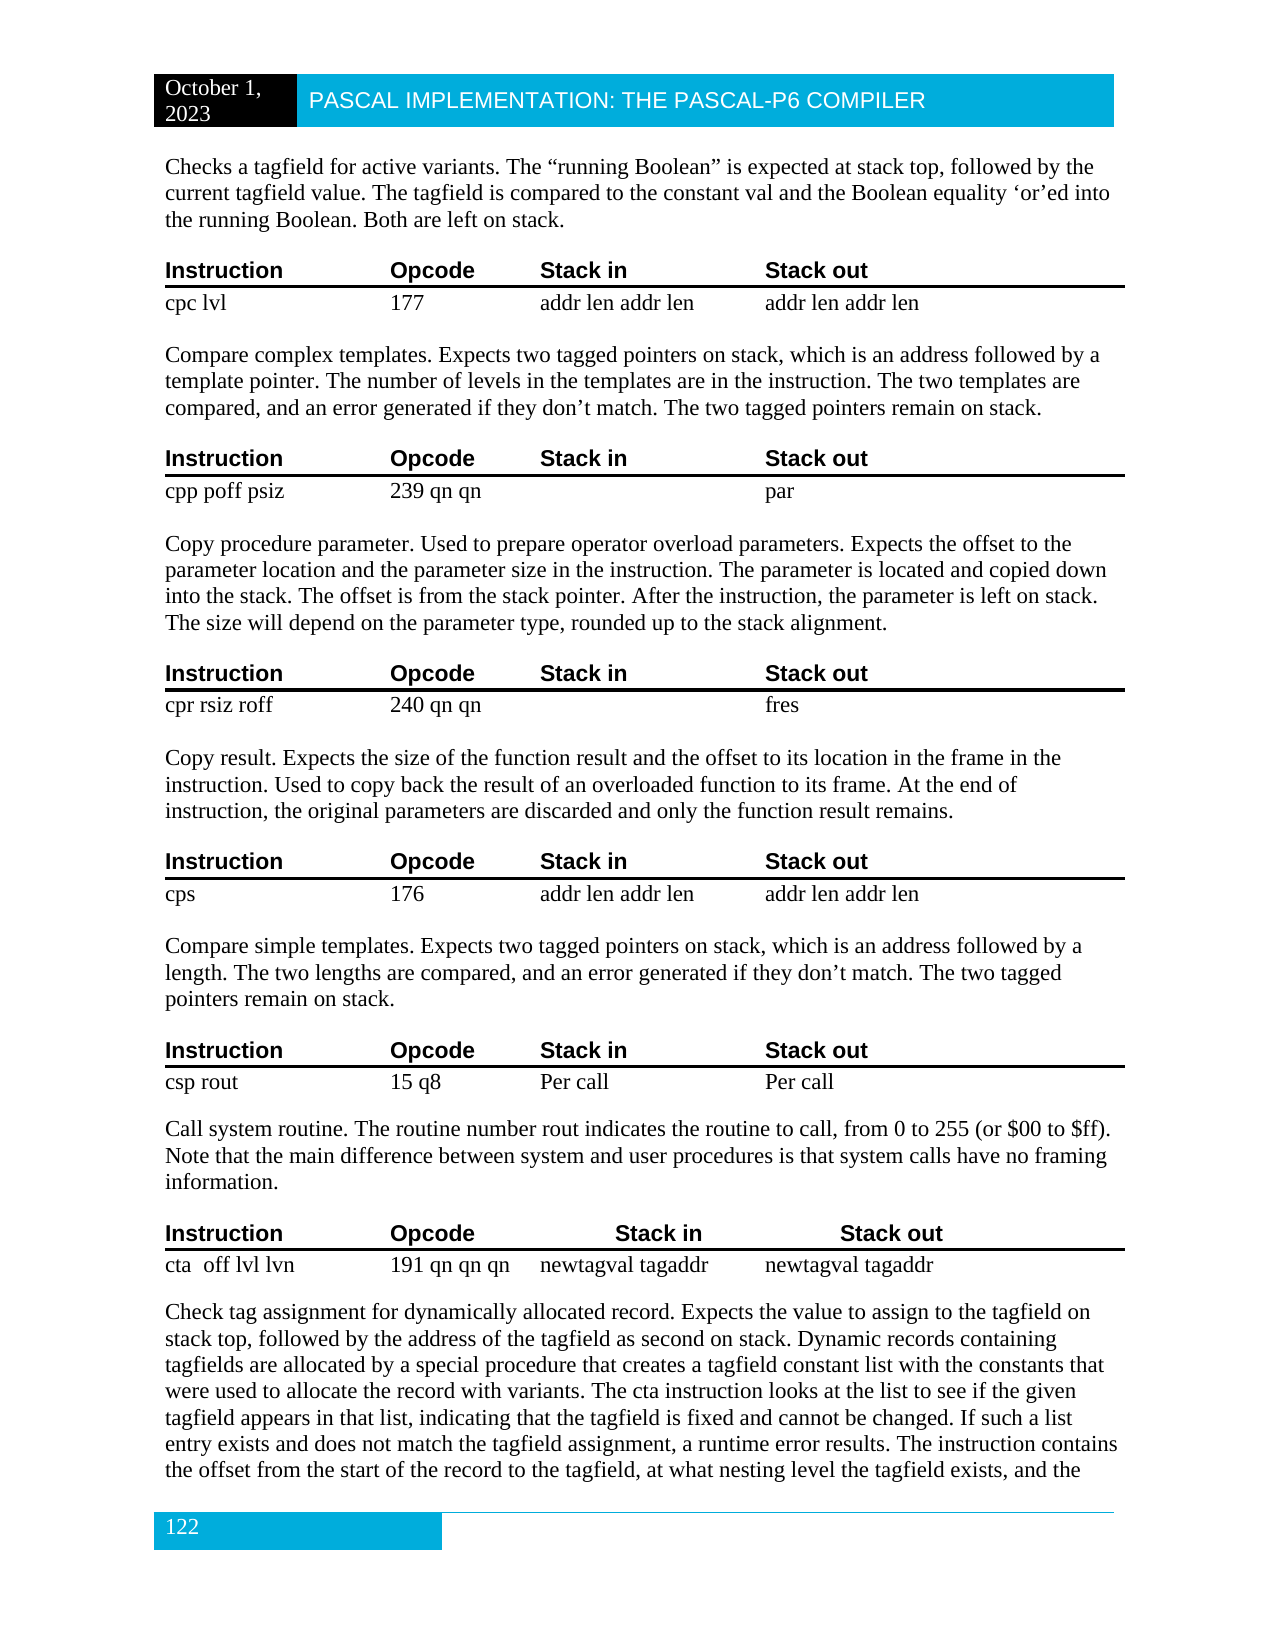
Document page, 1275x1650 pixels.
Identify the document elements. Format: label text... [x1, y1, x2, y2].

text Instruction Opcode Stack in Stack out [165, 1219, 1125, 1248]
text cpp poff psiz 239 qn qn par [165, 477, 1125, 503]
text Checks a tagfield for active variants. The “running Boolean” is expected at stack top, followed by the current tagfield value. The tagfield is compared to the constant val and the Boolean equality ‘or’ed into the running Boolean. Both are left on stack. [165, 153, 1125, 232]
text Instruction Opcode Stack in Stack out [165, 257, 1125, 285]
text Copy result. Expects the size of the function result and the offset to its location in the frame in the instruction. Used to copy back the result of an overloaded function to its frame. At the end of instruction, the original parameters are discarded and only the function result remains. [165, 744, 1125, 823]
text cps 176 addr len addr len addr len addr len [165, 880, 1125, 906]
text cpr rsiz roff 240 qn qn fres [165, 692, 1125, 718]
text Instruction Opcode Stack in Stack out [165, 445, 1125, 474]
text cta off lvl lvn 191 qn qn qn newtagval tagaddr newtagval tagaddr [165, 1251, 1125, 1277]
text Instruction Opcode Stack in Stack out [165, 848, 1125, 877]
text Check tag assignment for dynamically allocated record. Expects the value to assign to the tagfield on stack top, followed by the address of the tagfield as second on stack. Dynamic records containing tagfields are allocated by a special procedure that creates a tagfield constant list with the constants that were used to allocate the record with variants. The cta instruction looks at the list to see if the given tagfield appears in that list, indicating that the tagfield is fixed and cannot be changed. If such a list entry exists and does not match the tagfield assignment, a runtime error results. The instruction contains the offset from the start of the record to the tagfield, at what nesting level the tagfield exists, and the [165, 1298, 1125, 1483]
text Instruction Opcode Stack in Stack out [165, 1037, 1125, 1065]
text cpc lvl 177 addr len addr len addr len addr len [165, 288, 1125, 315]
text Compare simple templates. Expects two tagged pointers on stack, which is an address followed by a length. The two lengths are compared, and an error generated if they don’t match. The two tagged pointers remain on stack. [165, 933, 1125, 1012]
text Compare complex templates. Expects two tagged pointers on stack, which is an address followed by a template pointer. The number of levels in the templates are in the instruction. The two templates are compared, and an error generated if they don’t match. The two tagged pointers remain on stack. [165, 341, 1125, 420]
text Copy procedure parameter. Used to prepare operator overload parameters. Expects the offset to the parameter location and the parameter size in the instruction. The parameter is located and copied down into the stack. The offset is from the stack pointer. After the instruction, the parameter is left on stack. The size will depend on the parameter type, rounded up to the stack alignment. [165, 529, 1125, 635]
text csp rout 15 q8 Per call Per call [165, 1068, 1125, 1094]
text Instruction Opcode Stack in Stack out [165, 660, 1125, 688]
text Call system routine. The routine number rout indicates the routine to call, from 0 to 255 (or $00 to $ff). Note that the main difference between system and user procedures is that system calls have no framing information. [165, 1115, 1125, 1194]
